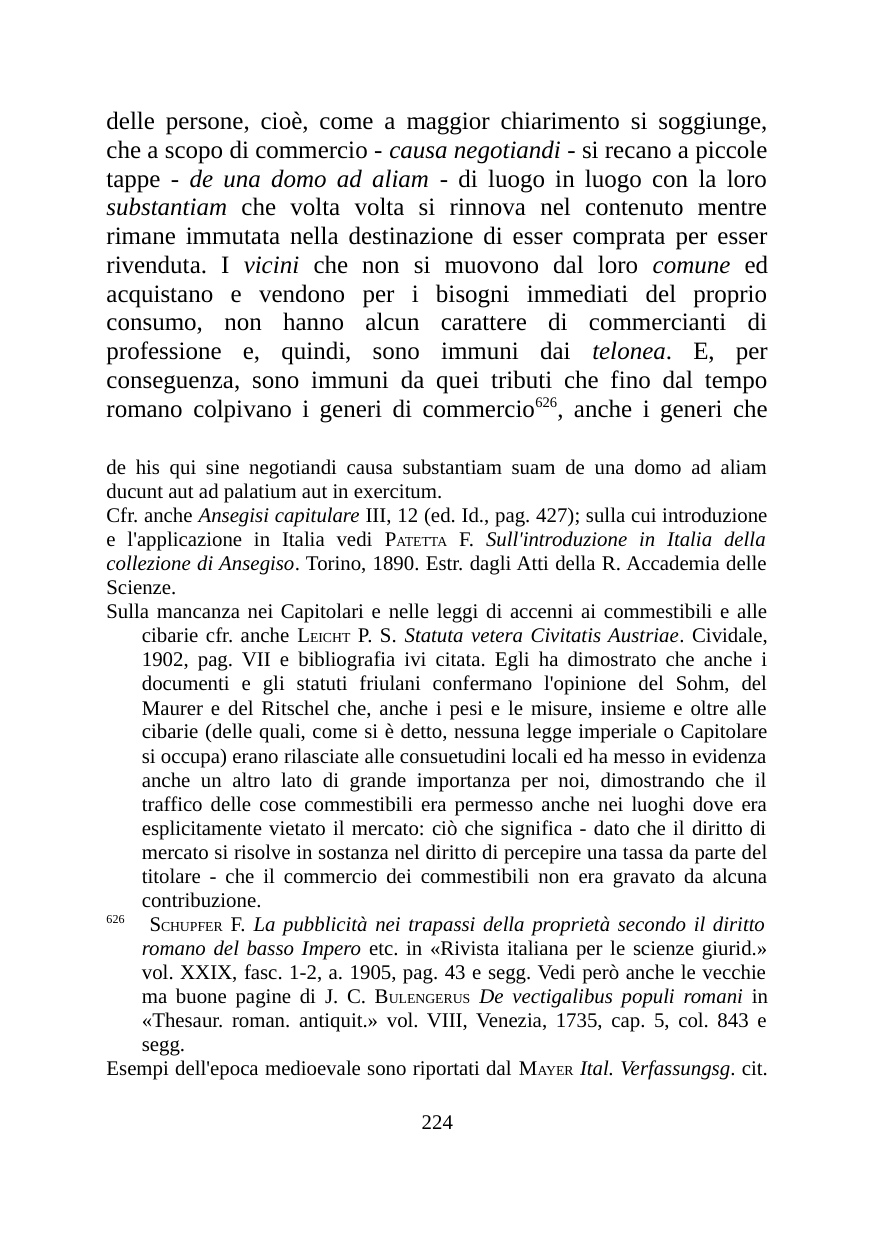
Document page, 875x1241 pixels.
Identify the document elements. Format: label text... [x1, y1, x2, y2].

text Schupfer F. La pubblicità nei trapassi della proprietà secondo il diritto romano del basso Impero etc. in «Rivista italiana per le scienze giurid.» vol. XXIX, fasc. 1-2, a. 1905, pag. 43 e segg. Vedi però anche le vecchie ma buone pagine di J. C. Bulengerus De vectigalibus populi romani in «Thesaur. roman. antiquit.» vol. VIII, Venezia, 1735, cap. 5, col. 843 e segg. [106, 912, 768, 1056]
text delle persone, cioè, come a maggior chiarimento si soggiunge, che a scopo di commercio - causa negotiandi - si recano a piccole tappe - de una domo ad aliam - di luogo in luogo con la loro substantiam che volta volta si rinnova nel contenuto mentre rimane immutata nella destinazione di esser comprata per esser rivenduta. I vicini che non si muovono dal loro comune ed acquistano e vendono per i bisogni immediati del proprio consumo, non hanno alcun carattere di commercianti di professione e, quindi, sono immuni dai telonea. E, per conseguenza, sono immuni da quei tributi che fino dal tempo romano colpivano i generi di commercio, anche i generi che [106, 106, 768, 422]
text Esempi dell'epoca medioevale sono riportati dal Mayer Ital. Verfassungsg. cit. [106, 1056, 768, 1080]
text Cfr. anche Ansegisi capitulare III, 12 (ed. Id., pag. 427); sulla cui introduzione e l'applicazione in Italia vedi Patetta F. Sull'introduzione in Italia della collezione di Ansegiso. Torino, 1890. Estr. dagli Atti della R. Accademia delle Scienze. [106, 503, 768, 599]
text de his qui sine negotiandi causa substantiam suam de una domo ad aliam ducunt aut ad palatium aut in exercitum. [106, 455, 768, 503]
text Sulla mancanza nei Capitolari e nelle leggi di accenni ai commestibili e alle cibarie cfr. anche Leicht P. S. Statuta vetera Civitatis Austriae. Cividale, 1902, pag. VII e bibliografia ivi citata. Egli ha dimostrato che anche i documenti e gli statuti friulani confermano l'opinione del Sohm, del Maurer e del Ritschel che, anche i pesi e le misure, insieme e oltre alle cibarie (delle quali, come si è detto, nessuna legge imperiale o Capitolare si occupa) erano rilasciate alle consuetudini locali ed ha messo in evidenza anche un altro lato di grande importanza per noi, dimostrando che il traffico delle cose commestibili era permesso anche nei luoghi dove era esplicitamente vietato il mercato: ciò che significa - dato che il diritto di mercato si risolve in sostanza nel diritto di percepire una tassa da parte del titolare - che il commercio dei commestibili non era gravato da alcuna contribuzione. [106, 599, 768, 912]
